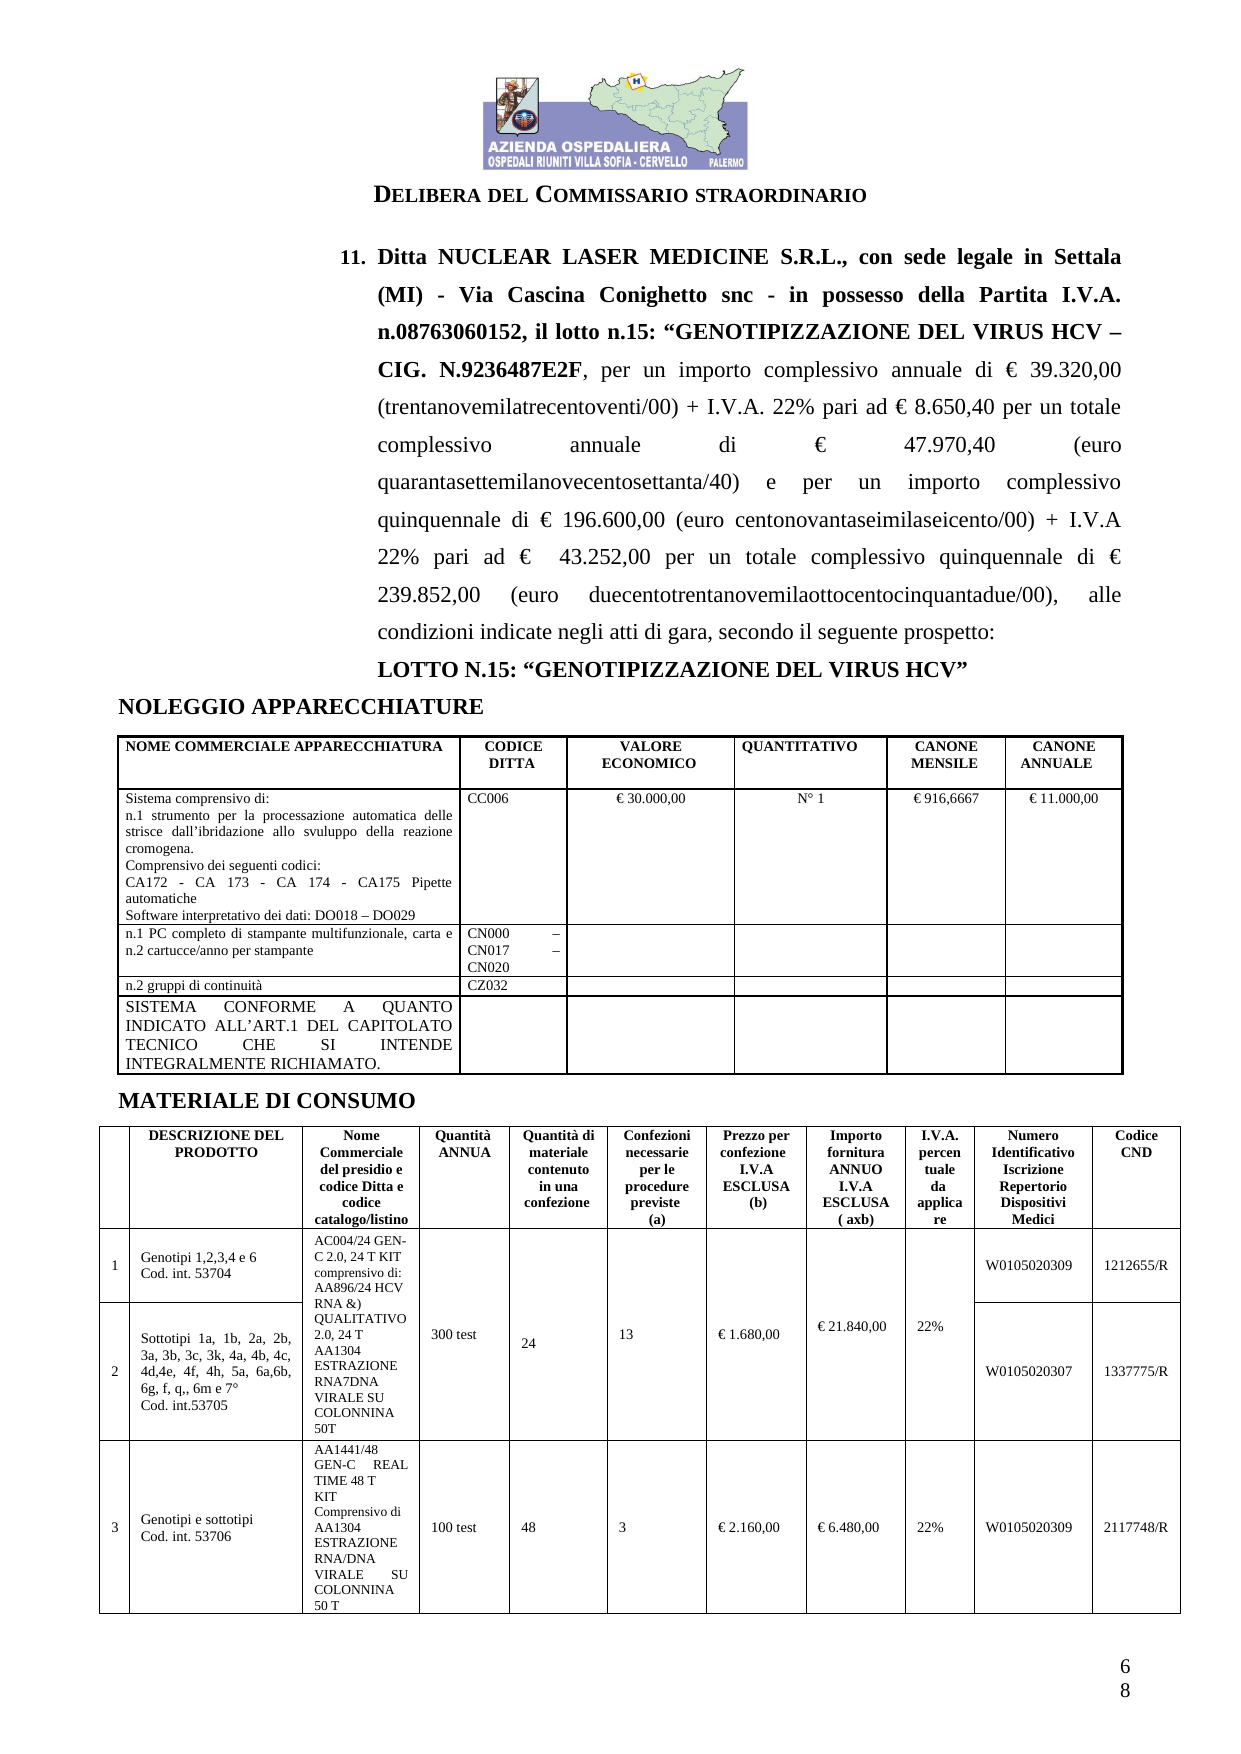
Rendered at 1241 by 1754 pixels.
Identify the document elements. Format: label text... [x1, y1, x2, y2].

table_cell 3 [608, 1441, 706, 1613]
table_header VALORE ECONOMICO [568, 738, 734, 788]
table_cell 13 [608, 1229, 706, 1440]
table_cell 2117748/R [1093, 1441, 1180, 1613]
table_header Confezioni necessarie per le procedure previste (a) [608, 1127, 706, 1228]
table_header Quantità ANNUA [420, 1127, 509, 1228]
table_cell [888, 997, 1005, 1073]
table_cell N° 1 [735, 790, 886, 924]
table_cell [1006, 997, 1121, 1073]
table_header Numero Identificativo Iscrizione Repertorio Dispositivi Medici [975, 1127, 1092, 1228]
table_cell W0105020307 [975, 1303, 1092, 1440]
table_cell W0105020309 [975, 1229, 1092, 1302]
table_cell Genotipi 1,2,3,4 e 6 Cod. int. 53704 [130, 1229, 302, 1302]
table_header Importo fornitura ANNUO I.V.A ESCLUSA ( axb) [807, 1127, 905, 1228]
table_cell € 916,6667 [888, 790, 1005, 924]
table_header CANONE ANNUALE [1006, 738, 1121, 788]
table_header CODICE DITTA [461, 738, 566, 788]
table_cell [1006, 977, 1121, 995]
table_header [100, 1127, 129, 1228]
table_cell 22% [906, 1441, 974, 1613]
table_cell 3 [100, 1441, 129, 1613]
text LOTTO N.15: “GENOTIPIZZAZIONE DEL VIRUS HCV” [377, 647, 1122, 684]
table_cell € 11.000,00 [1006, 790, 1121, 924]
list Ditta NUCLEAR LASER MEDICINE S.R.L., con sede legale in Settala (MI) - Via Cascina Conighetto snc - in possesso della Partita I.V.A. n.08763060152, il lotto n.15: “GENOTIPIZZAZIONE DEL VIRUS HCV – CIG. N.9236487E2F, per un importo complessivo annuale di € 39.320,00 (trentanovemilatrecentoventi/00) + I.V.A. 22% pari ad € 8.650,40 per un totale complessivo annuale di € 47.970,40 (euro quarantasettemilanovecentosettanta/40) e per un importo complessivo quinquennale di € 196.600,00 (euro centonovantaseimilaseicento/00) + I.V.A 22% pari ad € 43.252,00 per un totale complessivo quinquennale di € 239.852,00 (euro duecentotrentanovemilaottocentocinquantadue/00), alle condizioni indicate negli atti di gara, secondo il seguente prospetto: [340, 234, 1122, 647]
table_cell € 1.680,00 [707, 1229, 806, 1440]
table_header QUANTITATIVO [735, 738, 886, 788]
table_cell CC006 [461, 790, 566, 924]
table_cell AA1441/48 GEN-C REAL TIME 48 T KIT Comprensivo di AA1304 ESTRAZIONE RNA/DNA VIRALE SU COLONNINA 50 T [303, 1441, 419, 1613]
table_cell 300 test [420, 1229, 509, 1440]
text MATERIALE DI CONSUMO [118, 1087, 1122, 1114]
table_cell 1337775/R [1093, 1303, 1180, 1440]
table_cell 48 [510, 1441, 607, 1613]
table_cell Sistema comprensivo di: n.1 strumento per la processazione automatica delle strisce dall’ibridazione allo svuluppo della reazione cromogena. Comprensivo dei seguenti codici: CA172 - CA 173 - CA 174 - CA175 Pipette automatiche Software interpretativo dei dati: DO018 – DO029 [119, 790, 459, 924]
table_header DESCRIZIONE DEL PRODOTTO [130, 1127, 302, 1228]
text NOLEGGIO APPARECCHIATURE [118, 684, 1107, 722]
table_cell Sottotipi 1a, 1b, 2a, 2b, 3a, 3b, 3c, 3k, 4a, 4b, 4c, 4d,4e, 4f, 4h, 5a, 6a,6b, 6g, f, q,, 6m e 7° Cod. int.53705 [130, 1303, 302, 1440]
table_cell 1212655/R [1093, 1229, 1180, 1302]
table_cell 22% [906, 1229, 974, 1440]
table_cell 24 [510, 1229, 607, 1440]
table_header I.V.A. percentuale da applicare [906, 1127, 974, 1228]
table_cell [1006, 925, 1121, 976]
table_header Nome Commerciale del presidio e codice Ditta e codice catalogo/listino [303, 1127, 419, 1228]
table_cell [888, 925, 1005, 976]
table_cell € 21.840,00 [807, 1229, 905, 1440]
table_cell [461, 997, 566, 1073]
table_cell [735, 925, 886, 976]
table_header CANONE MENSILE [888, 738, 1005, 788]
table_cell [568, 977, 734, 995]
table_cell € 30.000,00 [568, 790, 734, 924]
table_cell n.1 PC completo di stampante multifunzionale, carta e n.2 cartucce/anno per stampante [119, 925, 459, 976]
table_cell CN000 – CN017 – CN020 [461, 925, 566, 976]
table_cell [888, 977, 1005, 995]
table_cell [568, 997, 734, 1073]
table_cell n.2 gruppi di continuità [119, 977, 459, 995]
table_cell [735, 997, 886, 1073]
table_cell 1 [100, 1229, 129, 1302]
table_header Prezzo per confezione I.V.A ESCLUSA (b) [707, 1127, 806, 1228]
table_cell 100 test [420, 1441, 509, 1613]
table_header Codice CND [1093, 1127, 1180, 1228]
table_cell SISTEMA CONFORME A QUANTO INDICATO ALL’ART.1 DEL CAPITOLATO TECNICO CHE SI INTENDE INTEGRALMENTE RICHIAMATO. [119, 997, 459, 1073]
table_cell 2 [100, 1303, 129, 1440]
table_cell Genotipi e sottotipi Cod. int. 53706 [130, 1441, 302, 1613]
table_cell [568, 925, 734, 976]
table_cell € 6.480,00 [807, 1441, 905, 1613]
table_cell [735, 977, 886, 995]
table_cell CZ032 [461, 977, 566, 995]
table_header NOME COMMERCIALE APPARECCHIATURA [119, 738, 459, 788]
table_cell AC004/24 GEN-C 2.0, 24 T KIT comprensivo di: AA896/24 HCV RNA &) QUALITATIVO 2.0, 24 T AA1304 ESTRAZIONE RNA7DNA VIRALE SU COLONNINA 50T [303, 1229, 419, 1440]
table_header Quantità di materiale contenuto in una confezione [510, 1127, 607, 1228]
table_cell W0105020309 [975, 1441, 1092, 1613]
table_cell € 2.160,00 [707, 1441, 806, 1613]
